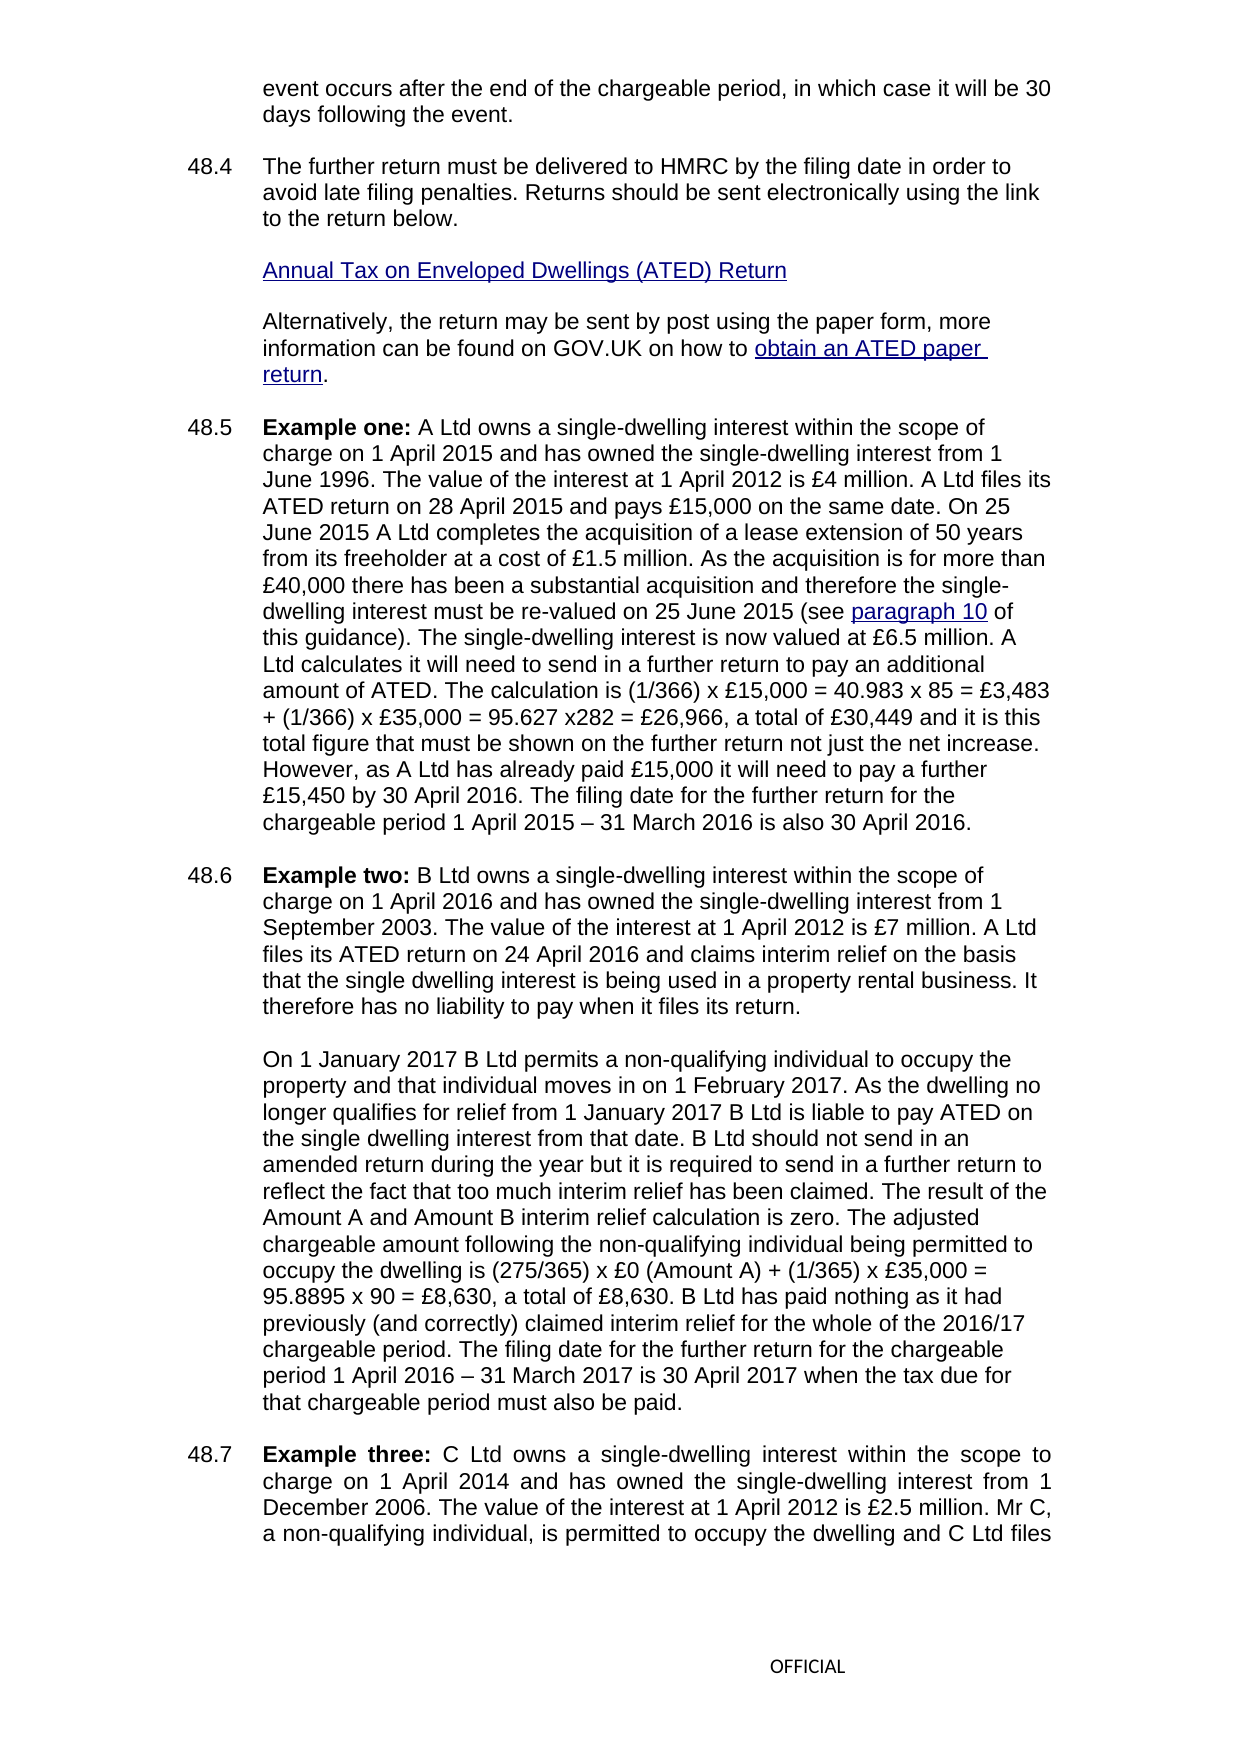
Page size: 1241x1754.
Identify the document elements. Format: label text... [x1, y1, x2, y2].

text 48.4 The further return must be delivered to HMRC by the filing date in order to avoid late filing penalties. Returns should be sent electronically using the link to the return below. [187, 153, 1053, 232]
text Annual Tax on Enveloped Dwellings (ATED) Return [187, 257, 1053, 283]
text 48.7 Example three: C Ltd owns a single-dwelling interest within the scope to charge on 1 April 2014 and has owned the single-dwelling interest from 1 December 2006. The value of the interest at 1 April 2012 is £2.5 million. Mr C, a non-qualifying individual, is permitted to occupy the dwelling and C Ltd files [187, 1441, 1053, 1547]
text event occurs after the end of the chargeable period, in which case it will be 30 days following the event. [187, 75, 1053, 128]
text 48.5 Example one: A Ltd owns a single-dwelling interest within the scope of charge on 1 April 2015 and has owned the single-dwelling interest from 1 June 1996. The value of the interest at 1 April 2012 is £4 million. A Ltd files its ATED return on 28 April 2015 and pays £15,000 on the same date. On 25 June 2015 A Ltd completes the acquisition of a lease extension of 50 years from its freeholder at a cost of £1.5 million. As the acquisition is for more than £40,000 there has been a substantial acquisition and therefore the single-dwelling interest must be re-valued on 25 June 2015 (see paragraph 10 of this guidance). The single-dwelling interest is now valued at £6.5 million. A Ltd calculates it will need to send in a further return to pay an additional amount of ATED. The calculation is (1/366) x £15,000 = 40.983 x 85 = £3,483 + (1/366) x £35,000 = 95.627 x282 = £26,966, a total of £30,449 and it is this total figure that must be shown on the further return not just the net increase. However, as A Ltd has already paid £15,000 it will need to pay a further £15,450 by 30 April 2016. The filing date for the further return for the chargeable period 1 April 2015 – 31 March 2016 is also 30 April 2016. [187, 413, 1053, 835]
text On 1 January 2017 B Ltd permits a non-qualifying individual to occupy the property and that individual moves in on 1 February 2017. As the dwelling no longer qualifies for relief from 1 January 2017 B Ltd is liable to pay ATED on the single dwelling interest from that date. B Ltd should not send in an amended return during the year but it is required to send in a further return to reflect the fact that too much interim relief has been claimed. The result of the Amount A and Amount B interim relief calculation is zero. The adjusted chargeable amount following the non-qualifying individual being permitted to occupy the dwelling is (275/365) x £0 (Amount A) + (1/365) x £35,000 = 95.8895 x 90 = £8,630, a total of £8,630. B Ltd has paid nothing as it had previously (and correctly) claimed interim relief for the whole of the 2016/17 chargeable period. The filing date for the further return for the chargeable period 1 April 2016 – 31 March 2017 is 30 April 2017 when the tax due for that chargeable period must also be paid. [262, 1046, 1053, 1415]
text 48.6 Example two: B Ltd owns a single-dwelling interest within the scope of charge on 1 April 2016 and has owned the single-dwelling interest from 1 September 2003. The value of the interest at 1 April 2012 is £7 million. A Ltd files its ATED return on 24 April 2016 and claims interim relief on the basis that the single dwelling interest is being used in a property rental business. It therefore has no liability to pay when it files its return. [187, 862, 1053, 1020]
text Alternatively, the return may be sent by post using the paper form, more information can be found on GOV.UK on how to obtain an ATED paper return. [187, 308, 1053, 387]
